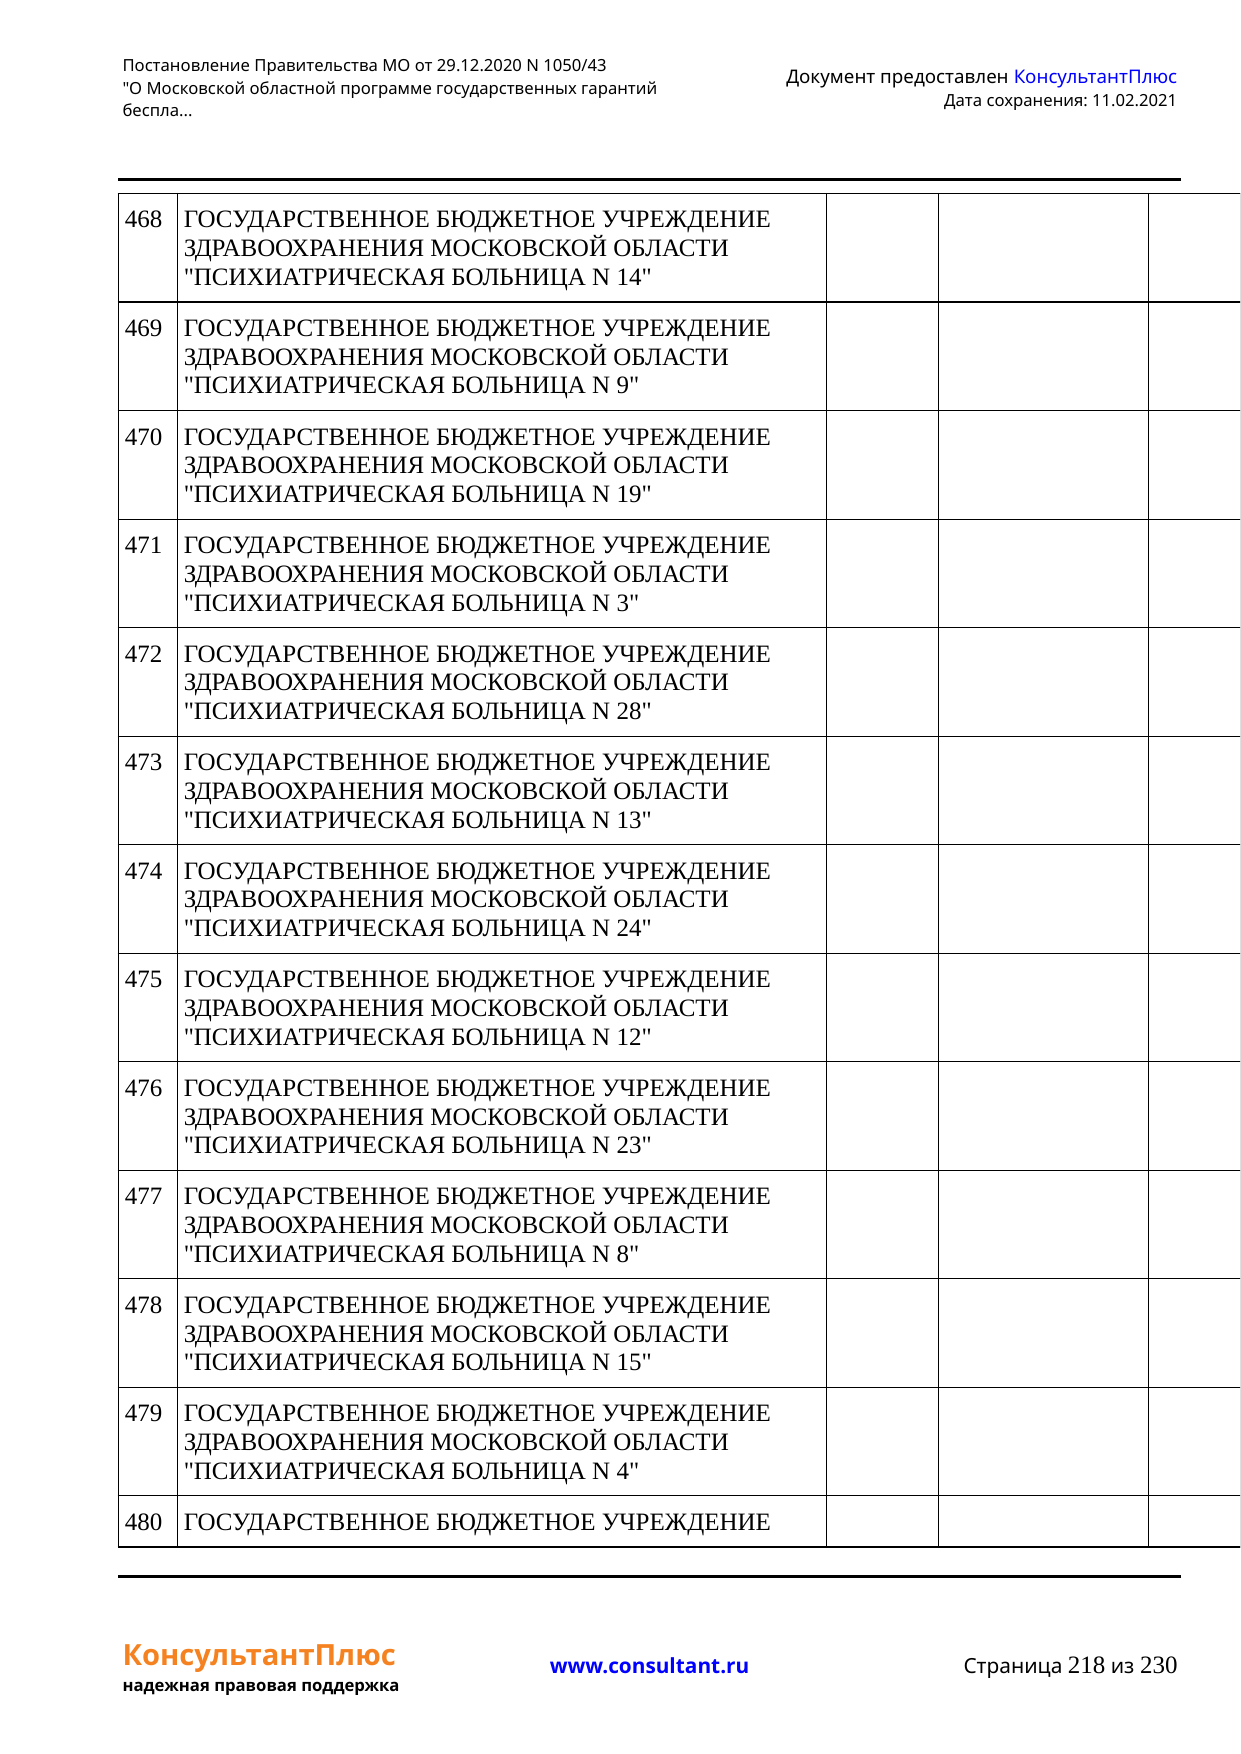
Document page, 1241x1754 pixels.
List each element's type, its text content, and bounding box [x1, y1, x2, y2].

table_cell ГОСУДАРСТВЕННОЕ БЮДЖЕТНОЕ УЧРЕЖДЕНИЕ ЗДРАВООХРАНЕНИЯ МОСКОВСКОЙ ОБЛАСТИ "ПСИХИАТРИЧЕСКАЯ БОЛЬНИЦА N 14" [178, 194, 826, 301]
table_cell 475 [119, 954, 177, 1061]
table_cell ГОСУДАРСТВЕННОЕ БЮДЖЕТНОЕ УЧРЕЖДЕНИЕ ЗДРАВООХРАНЕНИЯ МОСКОВСКОЙ ОБЛАСТИ "ПСИХИАТРИЧЕСКАЯ БОЛЬНИЦА N 19" [178, 411, 826, 518]
table_cell [827, 1496, 938, 1546]
table_cell [939, 303, 1148, 410]
table_cell [1149, 1279, 1240, 1387]
table_cell [827, 1279, 938, 1387]
table_cell ГОСУДАРСТВЕННОЕ БЮДЖЕТНОЕ УЧРЕЖДЕНИЕ ЗДРАВООХРАНЕНИЯ МОСКОВСКОЙ ОБЛАСТИ "ПСИХИАТРИЧЕСКАЯ БОЛЬНИЦА N 28" [178, 628, 826, 736]
table_cell [1149, 303, 1240, 410]
table_cell 474 [119, 845, 177, 953]
table_cell [827, 845, 938, 953]
table_cell ГОСУДАРСТВЕННОЕ БЮДЖЕТНОЕ УЧРЕЖДЕНИЕ ЗДРАВООХРАНЕНИЯ МОСКОВСКОЙ ОБЛАСТИ "ПСИХИАТРИЧЕСКАЯ БОЛЬНИЦА N 13" [178, 737, 826, 844]
table_cell ГОСУДАРСТВЕННОЕ БЮДЖЕТНОЕ УЧРЕЖДЕНИЕ ЗДРАВООХРАНЕНИЯ МОСКОВСКОЙ ОБЛАСТИ "ПСИХИАТРИЧЕСКАЯ БОЛЬНИЦА N 9" [178, 303, 826, 410]
table_cell 480 [119, 1496, 177, 1546]
table_cell [1149, 845, 1240, 953]
table_cell ГОСУДАРСТВЕННОЕ БЮДЖЕТНОЕ УЧРЕЖДЕНИЕ ЗДРАВООХРАНЕНИЯ МОСКОВСКОЙ ОБЛАСТИ "ПСИХИАТРИЧЕСКАЯ БОЛЬНИЦА N 3" [178, 520, 826, 627]
table_cell [939, 1062, 1148, 1170]
table_cell 471 [119, 520, 177, 627]
table_cell [827, 737, 938, 844]
table_cell [939, 1279, 1148, 1387]
table_cell [939, 411, 1148, 518]
table_cell [827, 520, 938, 627]
table_cell [827, 1171, 938, 1278]
table_cell [939, 845, 1148, 953]
table_cell [939, 1388, 1148, 1495]
table_cell [939, 1496, 1148, 1546]
table_cell 470 [119, 411, 177, 518]
table_cell [827, 303, 938, 410]
table_cell [939, 194, 1148, 301]
table_cell [1149, 737, 1240, 844]
table_cell ГОСУДАРСТВЕННОЕ БЮДЖЕТНОЕ УЧРЕЖДЕНИЕ ЗДРАВООХРАНЕНИЯ МОСКОВСКОЙ ОБЛАСТИ "ПСИХИАТРИЧЕСКАЯ БОЛЬНИЦА N 12" [178, 954, 826, 1061]
table_cell [1149, 411, 1240, 518]
table_cell [1149, 1496, 1240, 1546]
table_cell [827, 1062, 938, 1170]
table_cell [1149, 954, 1240, 1061]
table_cell ГОСУДАРСТВЕННОЕ БЮДЖЕТНОЕ УЧРЕЖДЕНИЕ ЗДРАВООХРАНЕНИЯ МОСКОВСКОЙ ОБЛАСТИ "ПСИХИАТРИЧЕСКАЯ БОЛЬНИЦА N 15" [178, 1279, 826, 1387]
table_cell [1149, 628, 1240, 736]
table_cell ГОСУДАРСТВЕННОЕ БЮДЖЕТНОЕ УЧРЕЖДЕНИЕ [178, 1496, 826, 1546]
table_cell 479 [119, 1388, 177, 1495]
table_cell [939, 520, 1148, 627]
table_cell [1149, 1388, 1240, 1495]
table_cell [1149, 194, 1240, 301]
table_cell [827, 194, 938, 301]
table_cell [827, 954, 938, 1061]
table_cell [1149, 1171, 1240, 1278]
table_cell [1149, 520, 1240, 627]
table_cell [827, 628, 938, 736]
table_cell [939, 628, 1148, 736]
table_cell ГОСУДАРСТВЕННОЕ БЮДЖЕТНОЕ УЧРЕЖДЕНИЕ ЗДРАВООХРАНЕНИЯ МОСКОВСКОЙ ОБЛАСТИ "ПСИХИАТРИЧЕСКАЯ БОЛЬНИЦА N 24" [178, 845, 826, 953]
table_cell ГОСУДАРСТВЕННОЕ БЮДЖЕТНОЕ УЧРЕЖДЕНИЕ ЗДРАВООХРАНЕНИЯ МОСКОВСКОЙ ОБЛАСТИ "ПСИХИАТРИЧЕСКАЯ БОЛЬНИЦА N 8" [178, 1171, 826, 1278]
table_cell [939, 1171, 1148, 1278]
table_cell 477 [119, 1171, 177, 1278]
table_cell [939, 954, 1148, 1061]
table_cell 468 [119, 194, 177, 301]
table_cell ГОСУДАРСТВЕННОЕ БЮДЖЕТНОЕ УЧРЕЖДЕНИЕ ЗДРАВООХРАНЕНИЯ МОСКОВСКОЙ ОБЛАСТИ "ПСИХИАТРИЧЕСКАЯ БОЛЬНИЦА N 4" [178, 1388, 826, 1495]
table_cell 473 [119, 737, 177, 844]
table_cell ГОСУДАРСТВЕННОЕ БЮДЖЕТНОЕ УЧРЕЖДЕНИЕ ЗДРАВООХРАНЕНИЯ МОСКОВСКОЙ ОБЛАСТИ "ПСИХИАТРИЧЕСКАЯ БОЛЬНИЦА N 23" [178, 1062, 826, 1170]
table_cell 472 [119, 628, 177, 736]
table_cell 476 [119, 1062, 177, 1170]
table_cell [1149, 1062, 1240, 1170]
table_cell 469 [119, 303, 177, 410]
table_cell [939, 737, 1148, 844]
table_cell 478 [119, 1279, 177, 1387]
table_cell [827, 411, 938, 518]
table_cell [827, 1388, 938, 1495]
